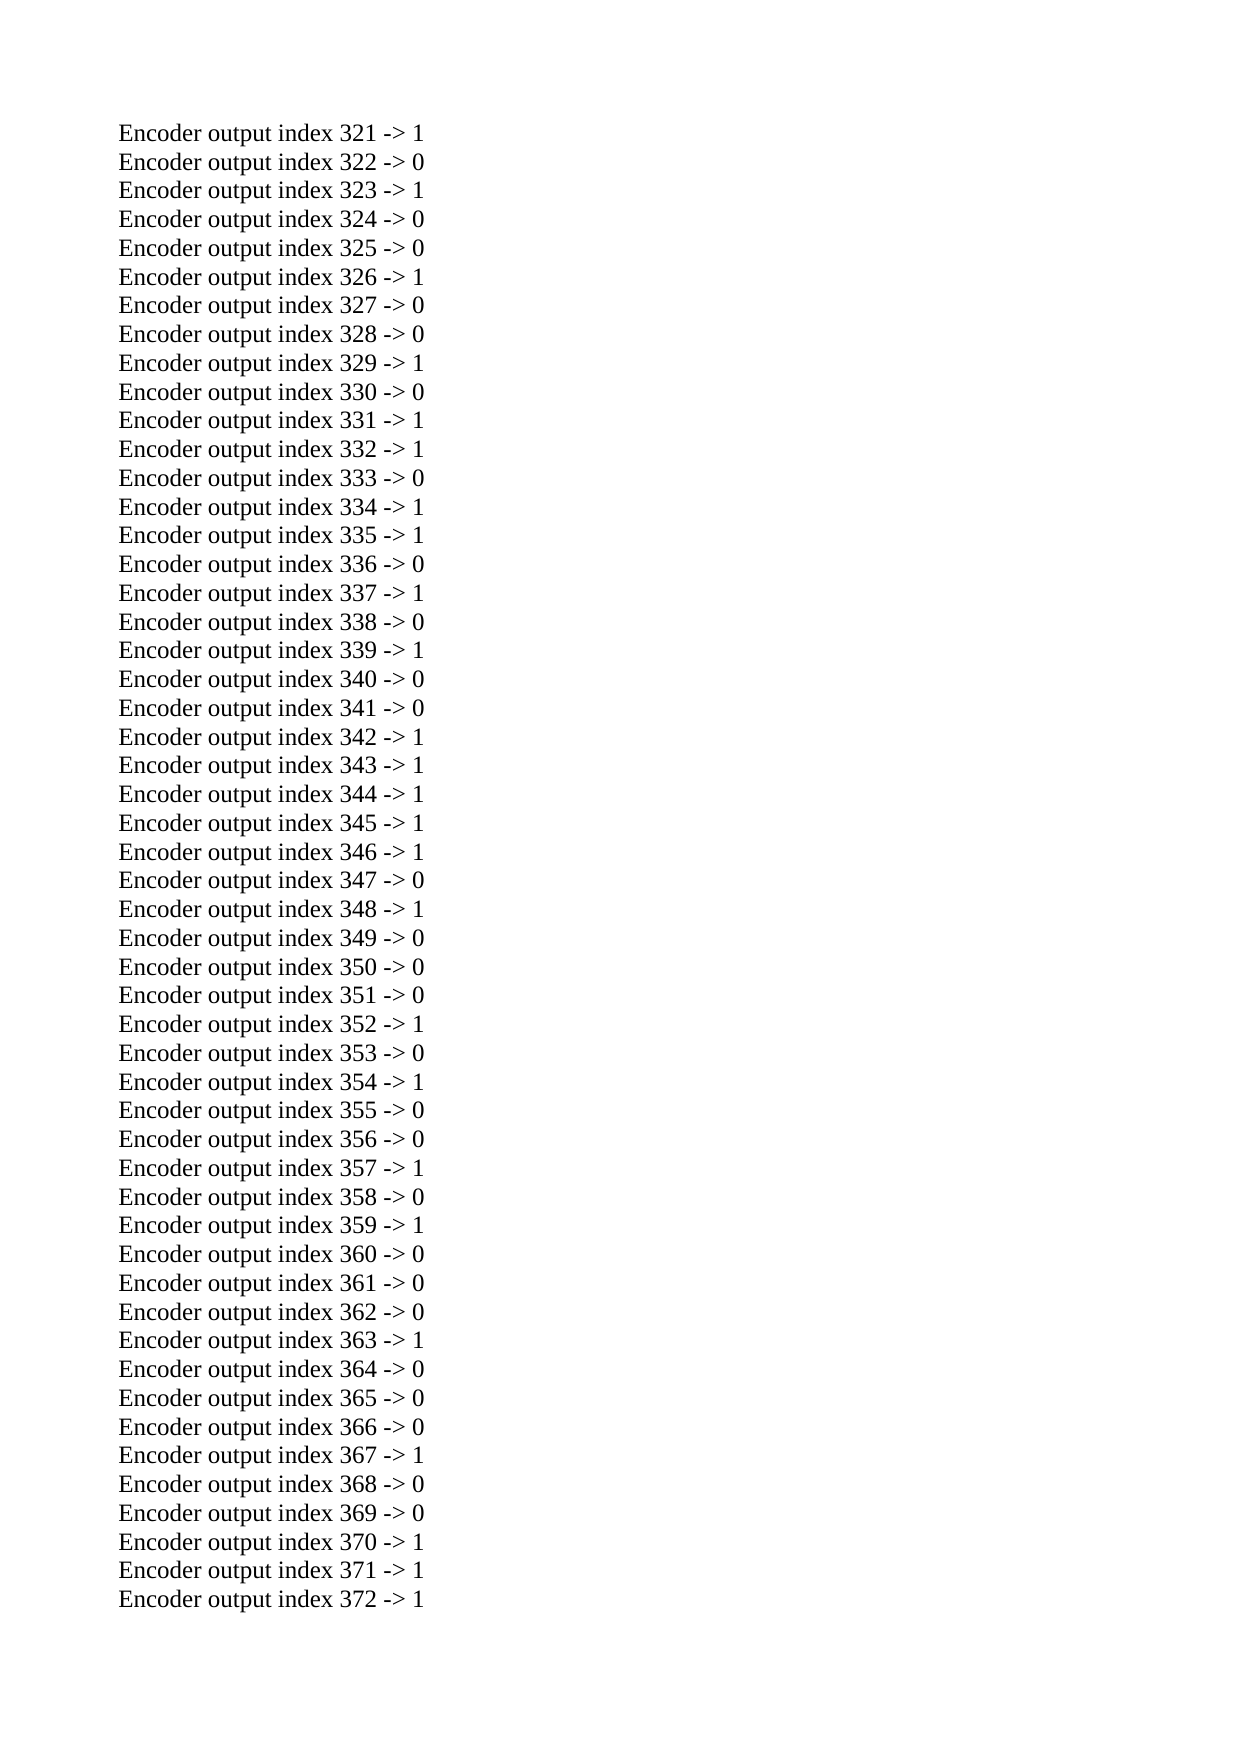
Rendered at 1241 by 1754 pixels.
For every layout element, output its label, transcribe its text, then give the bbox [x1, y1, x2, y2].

text Encoder output index 332 -> 1 [118, 434, 1122, 463]
text Encoder output index 321 -> 1 [118, 118, 1122, 147]
text Encoder output index 358 -> 0 [118, 1182, 1122, 1211]
text Encoder output index 361 -> 0 [118, 1268, 1122, 1297]
text Encoder output index 350 -> 0 [118, 952, 1122, 981]
text Encoder output index 335 -> 1 [118, 521, 1122, 549]
text Encoder output index 352 -> 1 [118, 1009, 1122, 1038]
text Encoder output index 342 -> 1 [118, 722, 1122, 751]
text Encoder output index 351 -> 0 [118, 981, 1122, 1009]
text Encoder output index 362 -> 0 [118, 1297, 1122, 1326]
text Encoder output index 341 -> 0 [118, 693, 1122, 722]
text Encoder output index 357 -> 1 [118, 1153, 1122, 1182]
text Encoder output index 364 -> 0 [118, 1354, 1122, 1383]
text Encoder output index 326 -> 1 [118, 262, 1122, 291]
text Encoder output index 329 -> 1 [118, 348, 1122, 377]
text Encoder output index 359 -> 1 [118, 1211, 1122, 1239]
text Encoder output index 323 -> 1 [118, 176, 1122, 204]
text Encoder output index 355 -> 0 [118, 1096, 1122, 1124]
text Encoder output index 368 -> 0 [118, 1469, 1122, 1498]
text Encoder output index 347 -> 0 [118, 866, 1122, 894]
text Encoder output index 363 -> 1 [118, 1326, 1122, 1354]
text Encoder output index 334 -> 1 [118, 492, 1122, 521]
text Encoder output index 360 -> 0 [118, 1239, 1122, 1268]
text Encoder output index 371 -> 1 [118, 1556, 1122, 1584]
text Encoder output index 328 -> 0 [118, 319, 1122, 348]
text Encoder output index 349 -> 0 [118, 923, 1122, 952]
text Encoder output index 322 -> 0 [118, 147, 1122, 176]
text Encoder output index 354 -> 1 [118, 1067, 1122, 1096]
text Encoder output index 325 -> 0 [118, 233, 1122, 262]
text Encoder output index 324 -> 0 [118, 204, 1122, 233]
text Encoder output index 331 -> 1 [118, 406, 1122, 434]
text Encoder output index 353 -> 0 [118, 1038, 1122, 1067]
text Encoder output index 365 -> 0 [118, 1383, 1122, 1412]
text Encoder output index 346 -> 1 [118, 837, 1122, 866]
text Encoder output index 370 -> 1 [118, 1527, 1122, 1556]
text Encoder output index 345 -> 1 [118, 808, 1122, 837]
text Encoder output index 348 -> 1 [118, 894, 1122, 923]
text Encoder output index 372 -> 1 [118, 1584, 1122, 1613]
text Encoder output index 333 -> 0 [118, 463, 1122, 492]
text Encoder output index 344 -> 1 [118, 779, 1122, 808]
text Encoder output index 338 -> 0 [118, 607, 1122, 636]
text Encoder output index 369 -> 0 [118, 1498, 1122, 1527]
text Encoder output index 343 -> 1 [118, 751, 1122, 779]
text Encoder output index 367 -> 1 [118, 1441, 1122, 1469]
text Encoder output index 327 -> 0 [118, 291, 1122, 319]
text Encoder output index 337 -> 1 [118, 578, 1122, 607]
text Encoder output index 340 -> 0 [118, 664, 1122, 693]
text Encoder output index 339 -> 1 [118, 636, 1122, 664]
text Encoder output index 336 -> 0 [118, 549, 1122, 578]
text Encoder output index 330 -> 0 [118, 377, 1122, 406]
text Encoder output index 366 -> 0 [118, 1412, 1122, 1441]
text Encoder output index 356 -> 0 [118, 1124, 1122, 1153]
